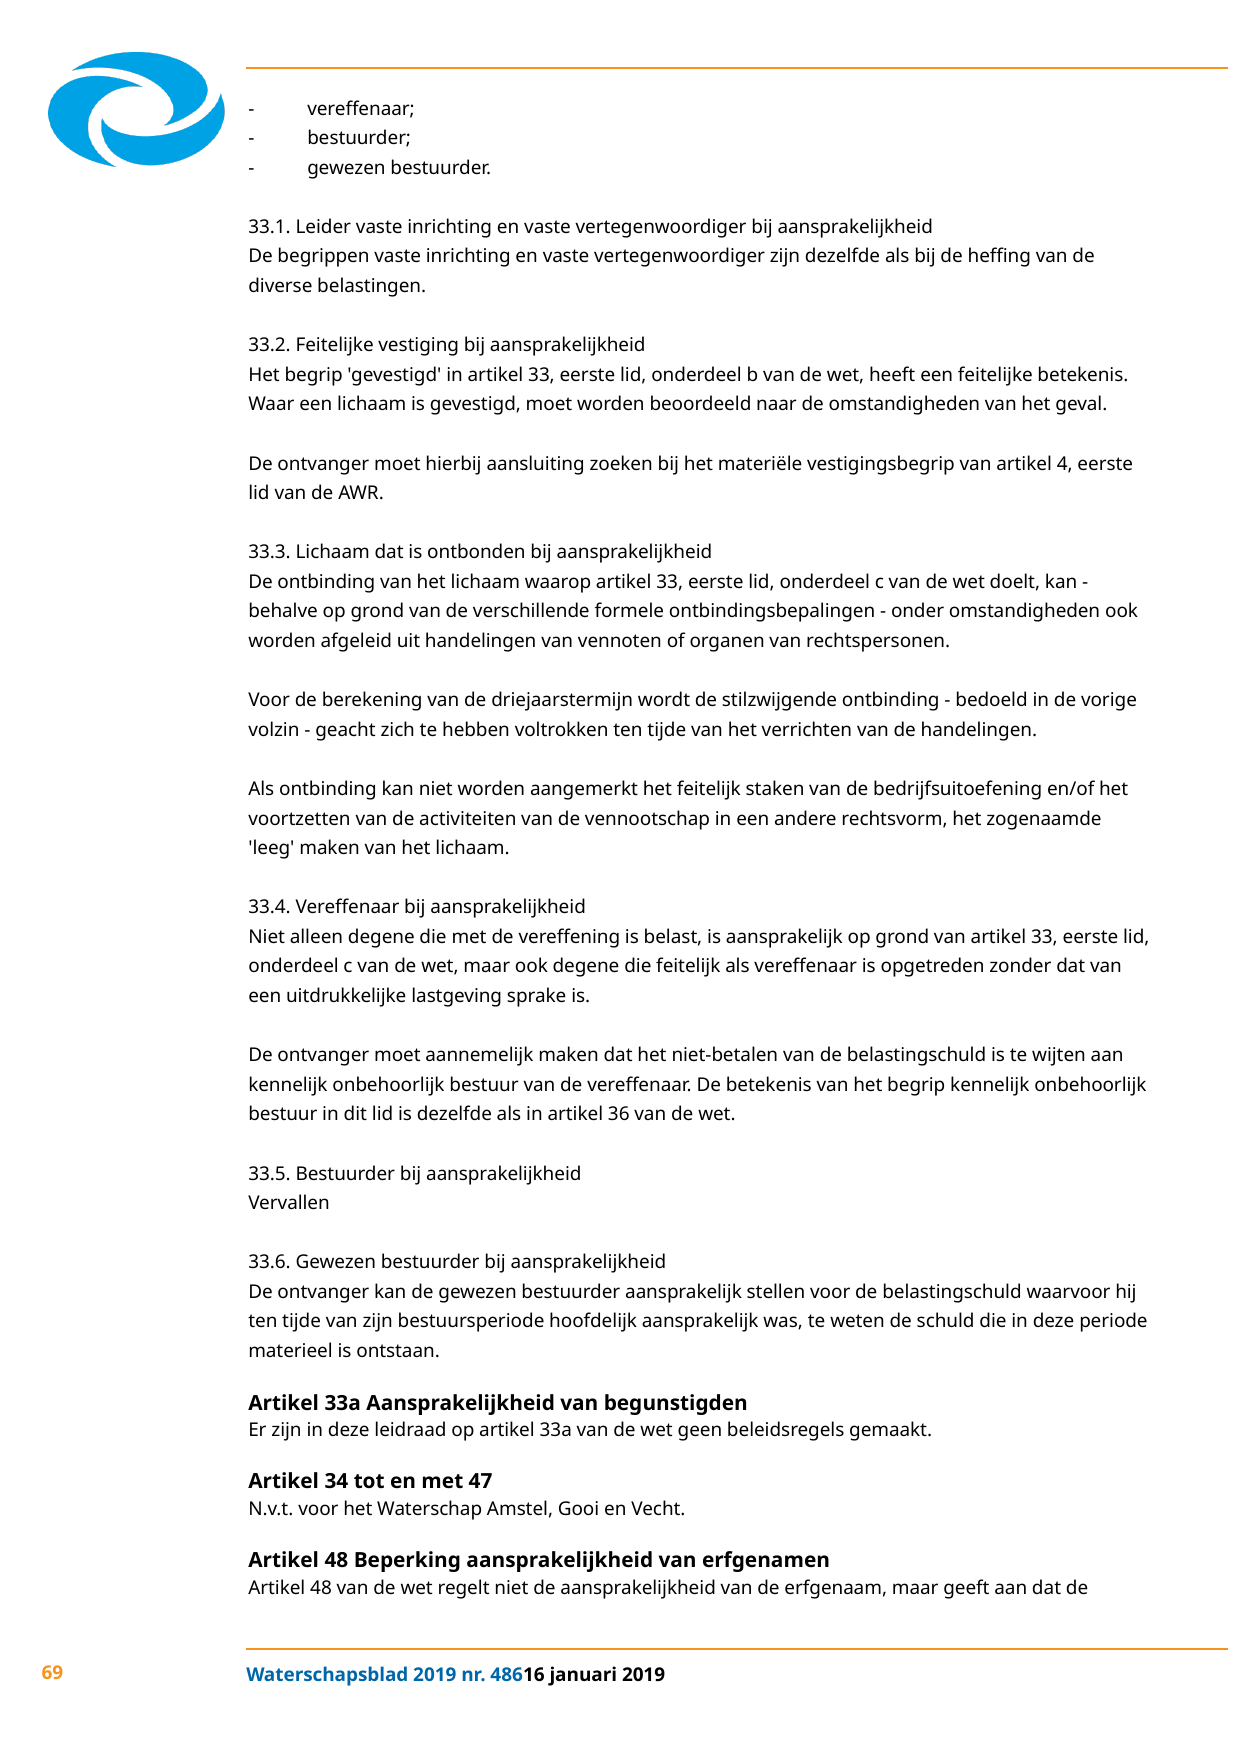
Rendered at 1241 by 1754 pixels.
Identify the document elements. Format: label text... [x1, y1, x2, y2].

text De ontvanger kan de gewezen bestuurder aansprakelijk stellen voor de belastingschuld waarvoor hij ten tijde van zijn bestuursperiode hoofdelijk aansprakelijk was, te weten de schuld die in deze periode materieel is ontstaan. [248, 1278, 1152, 1363]
text De ontvanger moet hierbij aansluiting zoeken bij het materiële vestigingsbegrip van artikel 4, eerste lid van de AWR. [248, 450, 1152, 505]
text Niet alleen degene die met de vereffening is belast, is aansprakelijk op grond van artikel 33, eerste lid, onderdeel c van de wet, maar ook degene die feitelijk als vereffenaar is opgetreden zonder dat van een uitdrukkelijke lastgeving sprake is. [248, 923, 1152, 1008]
text Voor de berekening van de driejaarstermijn wordt de stilzwijgende ontbinding - bedoeld in de vorige volzin - geacht zich te hebben voltrokken ten tijde van het verrichten van de handelingen. [248, 686, 1152, 742]
text 33.2. Feitelijke vestiging bij aansprakelijkheid [248, 331, 1152, 357]
text Als ontbinding kan niet worden aangemerkt het feitelijk staken van de bedrijfsuitoefening en/of het voortzetten van de activiteiten van de vennootschap in een andere rechtsvorm, het zogenaamde 'leeg' maken van het lichaam. [248, 775, 1152, 860]
text Artikel 33a Aansprakelijkheid van begunstigden [248, 1388, 1152, 1416]
list gewezen bestuurder. [248, 154, 1152, 180]
text Er zijn in deze leidraad op artikel 33a van de wet geen beleidsregels gemaakt. [248, 1416, 1152, 1442]
text Artikel 48 van de wet regelt niet de aansprakelijkheid van de erfgenaam, maar geeft aan dat de [248, 1574, 1152, 1599]
text 33.1. Leider vaste inrichting en vaste vertegenwoordiger bij aansprakelijkheid [248, 213, 1152, 239]
text Het begrip 'gevestigd' in artikel 33, eerste lid, onderdeel b van de wet, heeft een feitelijke betekenis. Waar een lichaam is gevestigd, moet worden beoordeeld naar de omstandigheden van het geval. [248, 361, 1152, 416]
picture [41, 47, 231, 172]
text 33.3. Lichaam dat is ontbonden bij aansprakelijkheid [248, 538, 1152, 564]
text De ontvanger moet aannemelijk maken dat het niet-betalen van de belastingschuld is te wijten aan kennelijk onbehoorlijk bestuur van de vereffenaar. De betekenis van het begrip kennelijk onbehoorlijk bestuur in dit lid is dezelfde als in artikel 36 van de wet. [248, 1041, 1152, 1126]
text De ontbinding van het lichaam waarop artikel 33, eerste lid, onderdeel c van de wet doelt, kan - behalve op grond van de verschillende formele ontbindingsbepalingen - onder omstandigheden ook worden afgeleid uit handelingen van vennoten of organen van rechtspersonen. [248, 568, 1152, 653]
list vereffenaar; [248, 95, 1152, 121]
text 33.5. Bestuurder bij aansprakelijkheid [248, 1160, 1152, 1186]
text De begrippen vaste inrichting en vaste vertegenwoordiger zijn dezelfde als bij de heffing van de diverse belastingen. [248, 243, 1152, 298]
text N.v.t. voor het Waterschap Amstel, Gooi en Vecht. [248, 1495, 1152, 1521]
list bestuurder; [248, 124, 1152, 150]
text 33.6. Gewezen bestuurder bij aansprakelijkheid [248, 1248, 1152, 1274]
text Artikel 34 tot en met 47 [248, 1467, 1152, 1495]
text Artikel 48 Beperking aansprakelijkheid van erfgenamen [248, 1545, 1152, 1574]
text Vervallen [248, 1189, 1152, 1215]
text 33.4. Vereffenaar bij aansprakelijkheid [248, 893, 1152, 919]
